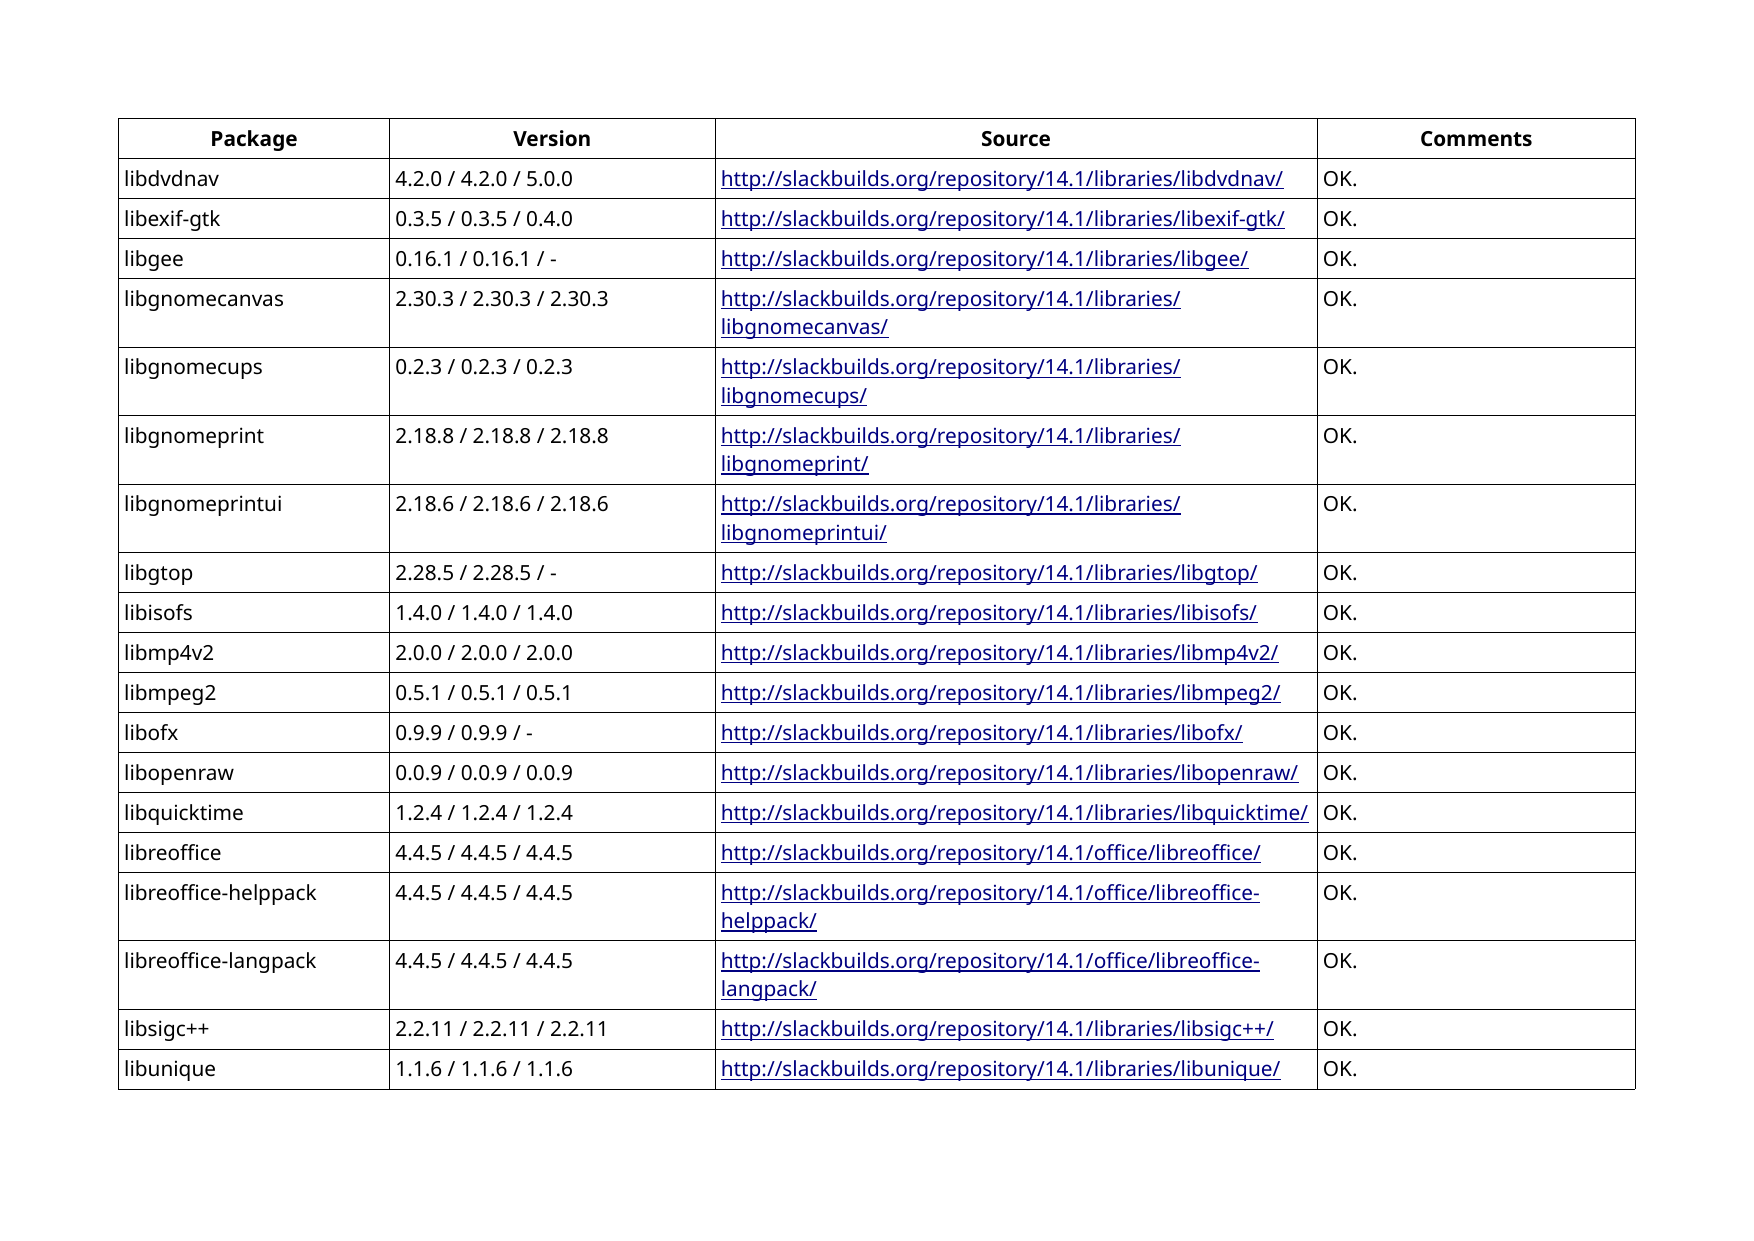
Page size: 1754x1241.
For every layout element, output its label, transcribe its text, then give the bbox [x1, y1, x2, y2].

table_cell libreoffice-helppack [119, 873, 389, 940]
table_cell 1.1.6 / 1.1.6 / 1.1.6 [390, 1050, 715, 1089]
table_header Comments [1318, 119, 1635, 158]
table_cell libgnomecanvas [119, 279, 389, 347]
table_cell libmp4v2 [119, 633, 389, 672]
table_cell OK. [1318, 873, 1635, 940]
table_cell 0.9.9 / 0.9.9 / - [390, 713, 715, 752]
table_cell OK. [1318, 593, 1635, 632]
table_cell OK. [1318, 713, 1635, 752]
table_cell http://slackbuilds.org/repository/14.1/libraries/libdvdnav/ [716, 159, 1317, 198]
table_cell OK. [1318, 633, 1635, 672]
table_cell OK. [1318, 793, 1635, 832]
table_cell 0.16.1 / 0.16.1 / - [390, 239, 715, 278]
table_cell http://slackbuilds.org/repository/14.1/libraries/libisofs/ [716, 593, 1317, 632]
table_cell libreoffice [119, 833, 389, 872]
table_cell 1.4.0 / 1.4.0 / 1.4.0 [390, 593, 715, 632]
table_cell OK. [1318, 553, 1635, 592]
table_cell libopenraw [119, 753, 389, 792]
table_cell libgee [119, 239, 389, 278]
table_cell http://slackbuilds.org/repository/14.1/libraries/libgee/ [716, 239, 1317, 278]
table_cell http://slackbuilds.org/repository/14.1/office/libreoffice-helppack/ [716, 873, 1317, 940]
table_cell http://slackbuilds.org/repository/14.1/libraries/libmpeg2/ [716, 673, 1317, 712]
table_cell libofx [119, 713, 389, 752]
table_cell http://slackbuilds.org/repository/14.1/libraries/libgnomeprintui/ [716, 485, 1317, 552]
table_cell OK. [1318, 239, 1635, 278]
table_cell 4.2.0 / 4.2.0 / 5.0.0 [390, 159, 715, 198]
table_cell OK. [1318, 416, 1635, 483]
table_cell http://slackbuilds.org/repository/14.1/libraries/libopenraw/ [716, 753, 1317, 792]
table_cell libgtop [119, 553, 389, 592]
table_cell 2.0.0 / 2.0.0 / 2.0.0 [390, 633, 715, 672]
table_cell 2.30.3 / 2.30.3 / 2.30.3 [390, 279, 715, 347]
table_cell http://slackbuilds.org/repository/14.1/libraries/libgtop/ [716, 553, 1317, 592]
table_cell http://slackbuilds.org/repository/14.1/office/libreoffice-langpack/ [716, 941, 1317, 1009]
table_cell libgnomeprint [119, 416, 389, 483]
table_cell libisofs [119, 593, 389, 632]
table_cell libgnomeprintui [119, 485, 389, 552]
table_cell http://slackbuilds.org/repository/14.1/libraries/libquicktime/ [716, 793, 1317, 832]
table_cell http://slackbuilds.org/repository/14.1/libraries/libgnomeprint/ [716, 416, 1317, 483]
table_cell OK. [1318, 1050, 1635, 1089]
table_cell libsigc++ [119, 1010, 389, 1049]
table_cell OK. [1318, 485, 1635, 552]
table_cell OK. [1318, 199, 1635, 238]
table_header Source [716, 119, 1317, 158]
table_cell 1.2.4 / 1.2.4 / 1.2.4 [390, 793, 715, 832]
table_cell libmpeg2 [119, 673, 389, 712]
table_cell 0.0.9 / 0.0.9 / 0.0.9 [390, 753, 715, 792]
table_cell OK. [1318, 833, 1635, 872]
table_cell 4.4.5 / 4.4.5 / 4.4.5 [390, 833, 715, 872]
table_header Version [390, 119, 715, 158]
table_cell http://slackbuilds.org/repository/14.1/libraries/libgnomecups/ [716, 348, 1317, 415]
table_cell 0.5.1 / 0.5.1 / 0.5.1 [390, 673, 715, 712]
table_cell 2.2.11 / 2.2.11 / 2.2.11 [390, 1010, 715, 1049]
table_cell OK. [1318, 279, 1635, 347]
table_cell libunique [119, 1050, 389, 1089]
table_cell 4.4.5 / 4.4.5 / 4.4.5 [390, 941, 715, 1009]
table_cell 2.18.8 / 2.18.8 / 2.18.8 [390, 416, 715, 483]
table_cell libquicktime [119, 793, 389, 832]
table_cell OK. [1318, 1010, 1635, 1049]
table_cell http://slackbuilds.org/repository/14.1/libraries/libmp4v2/ [716, 633, 1317, 672]
table_cell OK. [1318, 753, 1635, 792]
table_cell http://slackbuilds.org/repository/14.1/libraries/libgnomecanvas/ [716, 279, 1317, 347]
table_header Package [119, 119, 389, 158]
table_cell libgnomecups [119, 348, 389, 415]
table_cell http://slackbuilds.org/repository/14.1/libraries/libexif-gtk/ [716, 199, 1317, 238]
table_cell OK. [1318, 159, 1635, 198]
table_cell http://slackbuilds.org/repository/14.1/libraries/libsigc++/ [716, 1010, 1317, 1049]
table_cell OK. [1318, 941, 1635, 1009]
table_cell OK. [1318, 673, 1635, 712]
table_cell libreoffice-langpack [119, 941, 389, 1009]
table_cell 4.4.5 / 4.4.5 / 4.4.5 [390, 873, 715, 940]
table_cell 0.2.3 / 0.2.3 / 0.2.3 [390, 348, 715, 415]
table_cell libdvdnav [119, 159, 389, 198]
table_cell libexif-gtk [119, 199, 389, 238]
table_cell http://slackbuilds.org/repository/14.1/office/libreoffice/ [716, 833, 1317, 872]
table_cell 2.28.5 / 2.28.5 / - [390, 553, 715, 592]
table_cell 2.18.6 / 2.18.6 / 2.18.6 [390, 485, 715, 552]
table_cell http://slackbuilds.org/repository/14.1/libraries/libofx/ [716, 713, 1317, 752]
table_cell http://slackbuilds.org/repository/14.1/libraries/libunique/ [716, 1050, 1317, 1089]
table_cell 0.3.5 / 0.3.5 / 0.4.0 [390, 199, 715, 238]
table_cell OK. [1318, 348, 1635, 415]
